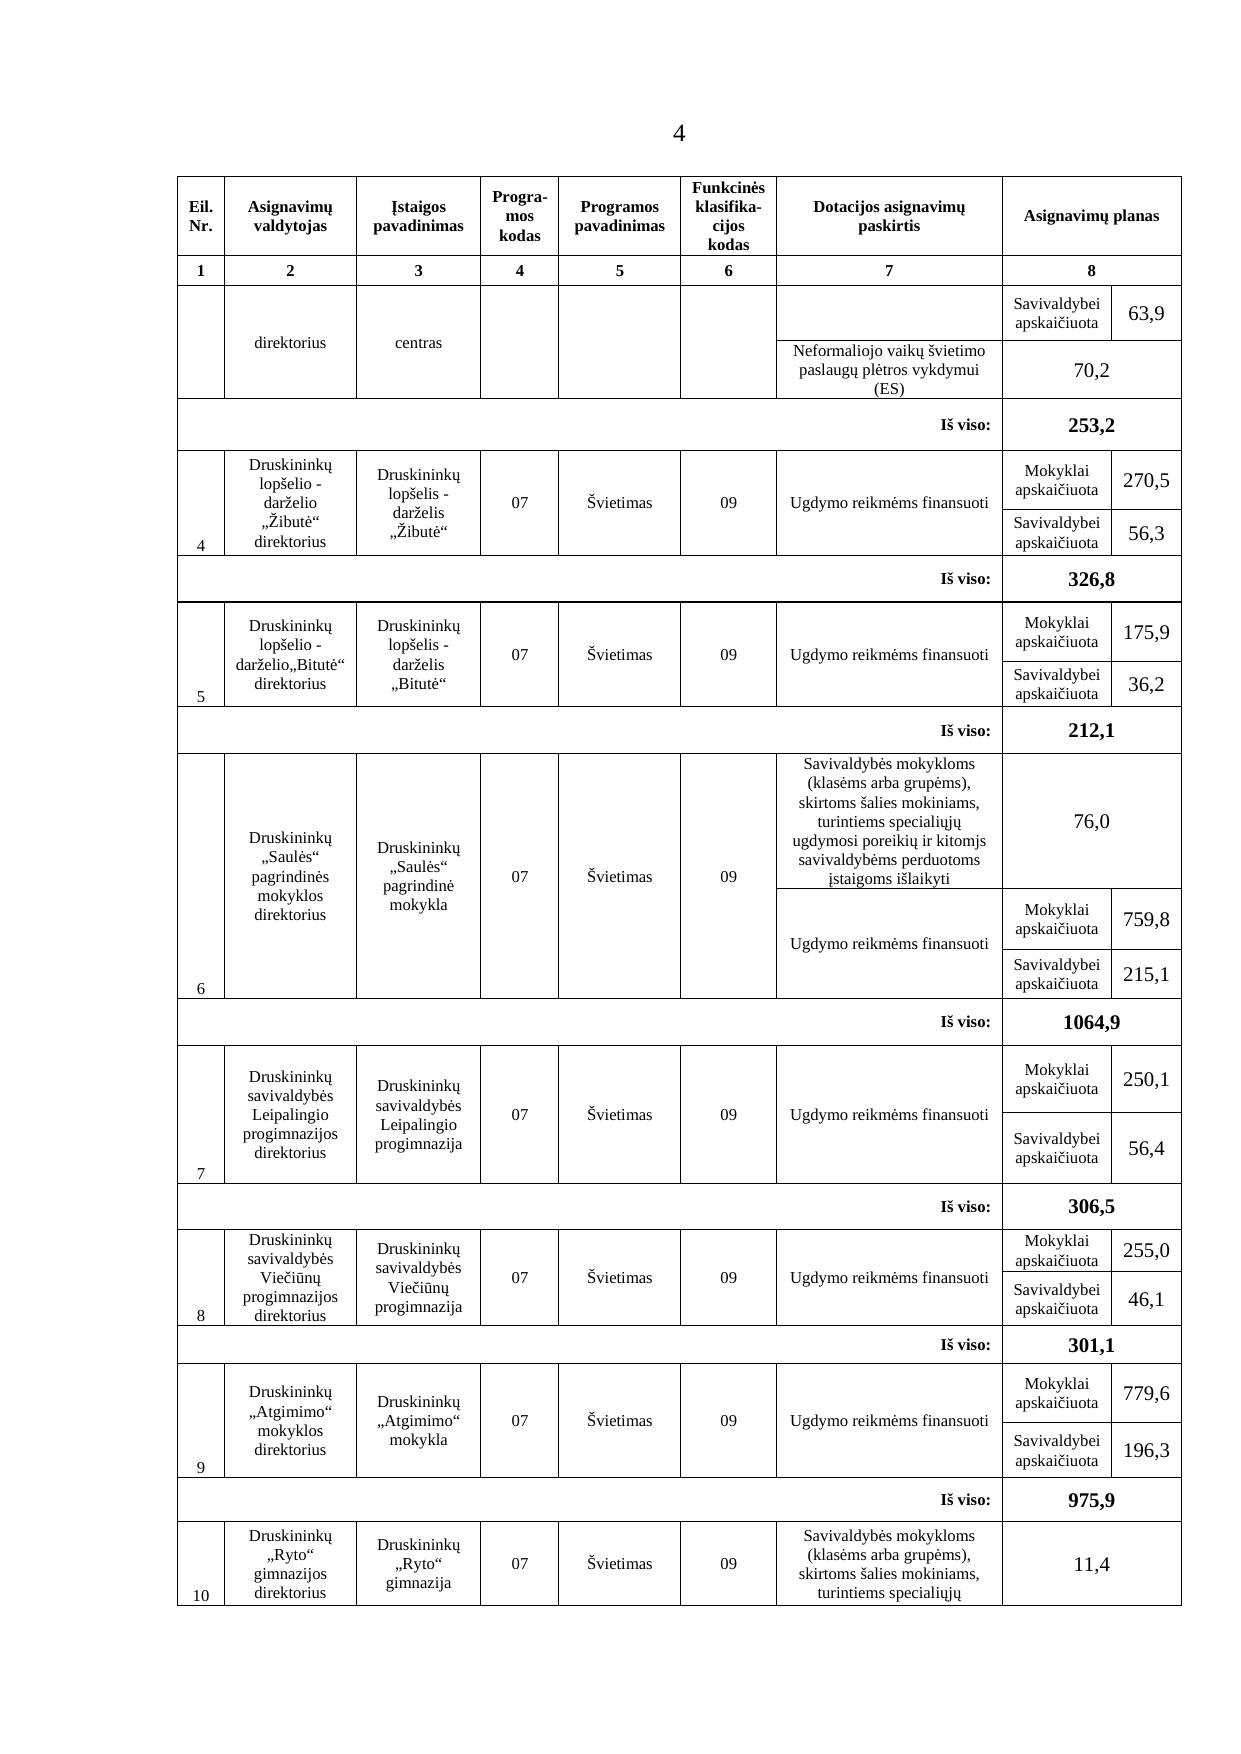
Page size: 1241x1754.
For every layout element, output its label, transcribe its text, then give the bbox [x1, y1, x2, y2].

table_cell Iš viso: [178, 399, 1002, 450]
table_cell Mokyklai apskaičiuota [1003, 1046, 1111, 1112]
table_cell 09 [681, 1046, 776, 1183]
table_cell 07 [481, 1364, 558, 1477]
table_cell 8 [1003, 256, 1181, 285]
table_header Funkcinės klasifika-cijos kodas [681, 177, 776, 255]
table_cell Druskininkų lopšelis - darželis „Bitutė“ [357, 603, 480, 706]
table_cell [559, 286, 680, 398]
table_cell Ugdymo reikmėms finansuoti [777, 889, 1002, 998]
table_cell direktorius [225, 286, 356, 398]
table_cell Druskininkų „Atgimimo“ mokykla [357, 1364, 480, 1477]
table_cell Savivaldybės mokykloms (klasėms arba grupėms), skirtoms šalies mokiniams, turintiems specialiųjų [777, 1522, 1002, 1605]
table_cell 09 [681, 451, 776, 554]
table_cell Iš viso: [178, 1184, 1002, 1228]
table_cell 306,5 [1003, 1184, 1181, 1228]
table_cell 09 [681, 1230, 776, 1325]
table_cell Savivaldybei apskaičiuota [1003, 950, 1111, 998]
table_cell Neformaliojo vaikų švietimo paslaugų plėtros vykdymui (ES) [777, 341, 1002, 398]
table_cell Švietimas [559, 1230, 680, 1325]
table_cell Druskininkų „Saulės“ pagrindinės mokyklos direktorius [225, 754, 356, 998]
table_cell 09 [681, 603, 776, 706]
table_cell 1064,9 [1003, 999, 1181, 1045]
table_cell Iš viso: [178, 999, 1002, 1045]
table_cell Druskininkų savivaldybės Viečiūnų progimnazija [357, 1230, 480, 1325]
table_cell 56,3 [1112, 510, 1181, 554]
table_cell Savivaldybei apskaičiuota [1003, 1272, 1111, 1325]
table_cell Ugdymo reikmėms finansuoti [777, 603, 1002, 706]
table_cell Mokyklai apskaičiuota [1003, 889, 1111, 949]
table_cell Savivaldybei apskaičiuota [1003, 510, 1111, 554]
table_cell Iš viso: [178, 1478, 1002, 1521]
table_cell Mokyklai apskaičiuota [1003, 1364, 1111, 1422]
table_cell 46,1 [1112, 1272, 1181, 1325]
table_cell 2 [225, 256, 356, 285]
table_cell [178, 286, 224, 398]
table_header Eil. Nr. [178, 177, 224, 255]
table_cell Savivaldybės mokykloms (klasėms arba grupėms), skirtoms šalies mokiniams, turintiems specialiųjų ugdymosi poreikių ir kitomjs savivaldybėms perduotoms įstaigoms išlaikyti [777, 754, 1002, 888]
table_cell 1 [178, 256, 224, 285]
table_cell [777, 286, 1002, 340]
table_cell 270,5 [1112, 451, 1181, 509]
table_cell Savivaldybei apskaičiuota [1003, 286, 1111, 340]
table_cell 76,0 [1003, 754, 1181, 888]
table_cell 10 [178, 1522, 224, 1605]
table_cell 255,0 [1112, 1230, 1181, 1271]
table_cell Druskininkų lopšelis - darželis „Žibutė“ [357, 451, 480, 554]
table_cell Iš viso: [178, 556, 1002, 601]
table_cell 63,9 [1112, 286, 1181, 340]
table_cell 07 [481, 1230, 558, 1325]
table_cell 759,8 [1112, 889, 1181, 949]
table_cell Švietimas [559, 1522, 680, 1605]
table_cell 253,2 [1003, 399, 1181, 450]
table_cell Druskininkų savivaldybės Leipalingio progimnazija [357, 1046, 480, 1183]
table_cell Iš viso: [178, 1326, 1002, 1363]
table_cell Druskininkų lopšelio - darželio„Bitutė“ direktorius [225, 603, 356, 706]
table_cell 8 [178, 1230, 224, 1325]
table_cell 779,6 [1112, 1364, 1181, 1422]
table_cell 196,3 [1112, 1423, 1181, 1477]
table_cell Švietimas [559, 1046, 680, 1183]
table_cell Ugdymo reikmėms finansuoti [777, 1364, 1002, 1477]
table_cell Druskininkų savivaldybės Viečiūnų progimnazijos direktorius [225, 1230, 356, 1325]
table_cell Druskininkų „Saulės“ pagrindinė mokykla [357, 754, 480, 998]
table_cell 09 [681, 754, 776, 998]
table_cell 9 [178, 1364, 224, 1477]
table_cell 7 [777, 256, 1002, 285]
table_cell Ugdymo reikmėms finansuoti [777, 1230, 1002, 1325]
table_header Dotacijos asignavimų paskirtis [777, 177, 1002, 255]
table_cell 175,9 [1112, 603, 1181, 661]
table_cell Švietimas [559, 603, 680, 706]
table_cell 07 [481, 451, 558, 554]
table_cell 70,2 [1003, 341, 1181, 398]
table_cell Ugdymo reikmėms finansuoti [777, 1046, 1002, 1183]
table_cell Ugdymo reikmėms finansuoti [777, 451, 1002, 554]
table_cell Mokyklai apskaičiuota [1003, 451, 1111, 509]
table_cell 975,9 [1003, 1478, 1181, 1521]
table_cell 11,4 [1003, 1522, 1181, 1605]
table_cell 07 [481, 1522, 558, 1605]
table_cell 09 [681, 1364, 776, 1477]
table_header Progra-mos kodas [481, 177, 558, 255]
table_cell Savivaldybei apskaičiuota [1003, 1423, 1111, 1477]
table_cell Druskininkų „Ryto“ gimnazijos direktorius [225, 1522, 356, 1605]
table_header Asignavimų valdytojas [225, 177, 356, 255]
table_cell 5 [178, 603, 224, 706]
table_cell 56,4 [1112, 1113, 1181, 1183]
table_cell 5 [559, 256, 680, 285]
table_cell Švietimas [559, 754, 680, 998]
table_cell 07 [481, 754, 558, 998]
table_cell Iš viso: [178, 707, 1002, 753]
table_cell [481, 286, 558, 398]
table_cell Druskininkų savivaldybės Leipalingio progimnazijos direktorius [225, 1046, 356, 1183]
table_cell 326,8 [1003, 556, 1181, 601]
table_cell Mokyklai apskaičiuota [1003, 603, 1111, 661]
table_cell 7 [178, 1046, 224, 1183]
table_header Įstaigos pavadinimas [357, 177, 480, 255]
table_cell 212,1 [1003, 707, 1181, 753]
table_cell 3 [357, 256, 480, 285]
table_cell Savivaldybei apskaičiuota [1003, 1113, 1111, 1183]
table_cell Švietimas [559, 1364, 680, 1477]
table_cell [681, 286, 776, 398]
table_cell centras [357, 286, 480, 398]
table_cell 301,1 [1003, 1326, 1181, 1363]
table_header Asignavimų planas [1003, 177, 1181, 255]
table_cell 6 [178, 754, 224, 998]
table_cell 215,1 [1112, 950, 1181, 998]
table_cell 36,2 [1112, 662, 1181, 706]
table_cell 07 [481, 1046, 558, 1183]
table_cell Mokyklai apskaičiuota [1003, 1230, 1111, 1271]
table_cell 4 [481, 256, 558, 285]
table_cell 4 [178, 451, 224, 554]
table_cell Savivaldybei apskaičiuota [1003, 662, 1111, 706]
table_header Programos pavadinimas [559, 177, 680, 255]
table_cell 6 [681, 256, 776, 285]
table_cell Druskininkų lopšelio - darželio „Žibutė“ direktorius [225, 451, 356, 554]
table_cell Druskininkų „Ryto“ gimnazija [357, 1522, 480, 1605]
table_cell 250,1 [1112, 1046, 1181, 1112]
table_cell Druskininkų „Atgimimo“ mokyklos direktorius [225, 1364, 356, 1477]
table_cell 09 [681, 1522, 776, 1605]
table_cell 07 [481, 603, 558, 706]
table_cell Švietimas [559, 451, 680, 554]
